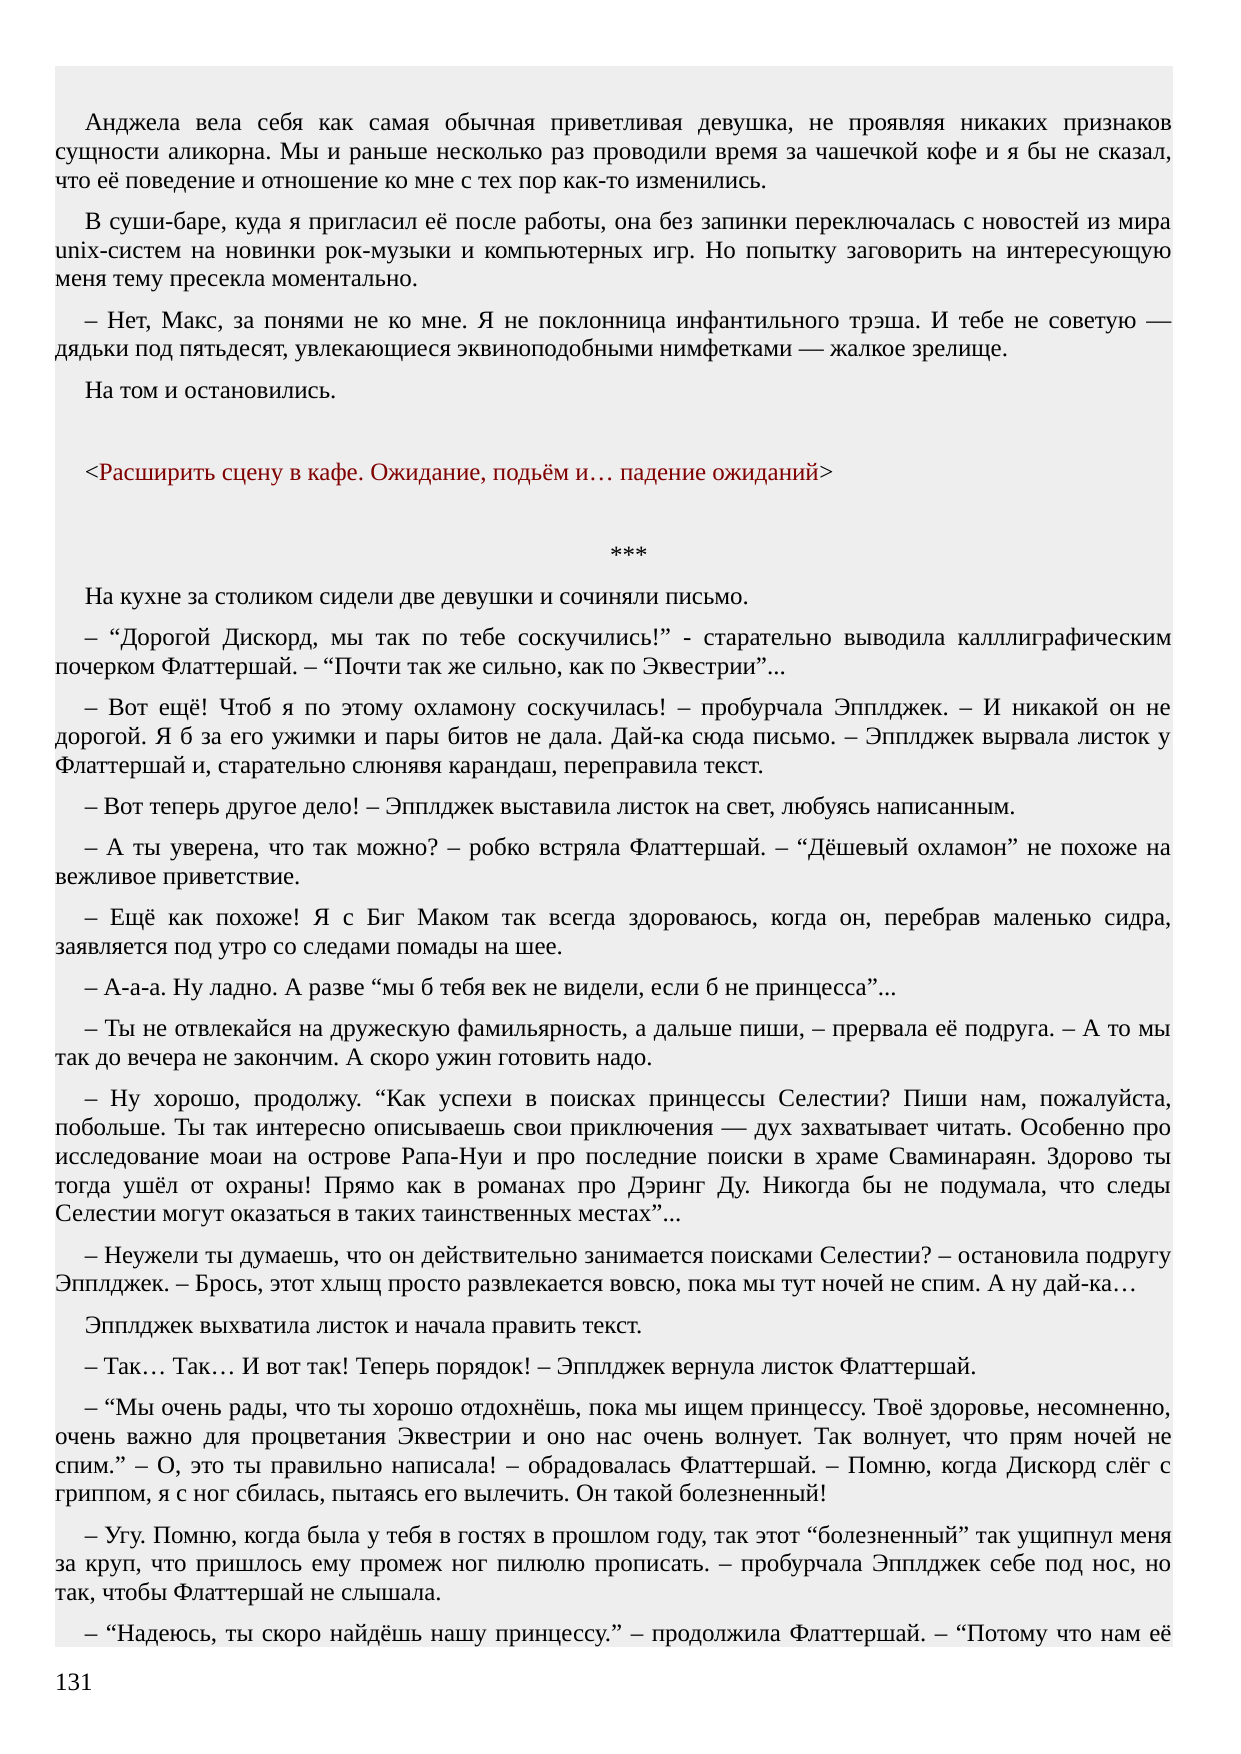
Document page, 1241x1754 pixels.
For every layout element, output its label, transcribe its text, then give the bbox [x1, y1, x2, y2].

text – Ещё как похоже! Я с Биг Маком так всегда здороваюсь, когда он, перебрав маленько сидра, заявляется под утро со следами помады на шее. [55, 902, 1173, 960]
text – Неужели ты думаешь, что он действительно занимается поисками Селестии? – остановила подругу Эпплджек. – Брось, этот хлыщ просто развлекается вовсю, пока мы тут ночей не спим. А ну дай-ка… [55, 1240, 1173, 1297]
text <Расширить сцену в кафе. Ожидание, подьём и… падение ожиданий> [55, 457, 1173, 486]
text – Угу. Помню, когда была у тебя в гостях в прошлом году, так этот “болезненный” так ущипнул меня за круп, что пришлось ему промеж ног пилюлю прописать. – пробурчала Эпплджек себе под нос, но так, чтобы Флаттершай не слышала. [55, 1520, 1173, 1606]
text – А-а-а. Ну ладно. А разве “мы б тебя век не видели, если б не принцесса”... [55, 972, 1173, 1001]
text – “Дорогой Дискорд, мы так по тебе соскучились!” - старательно выводила калллиграфическим почерком Флаттершай. – “Почти так же сильно, как по Эквестрии”... [55, 622, 1173, 680]
text – Так… Так… И вот так! Теперь порядок! – Эпплджек вернула листок Флаттершай. [55, 1351, 1173, 1380]
text На кухне за столиком сидели две девушки и сочиняли письмо. [55, 581, 1173, 610]
text – Ты не отвлекайся на дружескую фамильярность, а дальше пиши, – прервала её подруга. – А то мы так до вечера не закончим. А скоро ужин готовить надо. [55, 1013, 1173, 1071]
text – Ну хорошо, продолжу. “Как успехи в поисках принцессы Селестии? Пиши нам, пожалуйста, побольше. Ты так интересно описываешь свои приключения — дух захватывает читать. Особенно про исследование моаи на острове Рапа-Нуи и про последние поиски в храме Сваминараян. Здорово ты тогда ушёл от охраны! Прямо как в романах про Дэринг Ду. Никогда бы не подумала, что следы Селестии могут оказаться в таких таинственных местах”... [55, 1083, 1173, 1227]
text Эпплджек выхватила листок и начала править текст. [55, 1310, 1173, 1338]
text – А ты уверена, что так можно? – робко встряла Флаттершай. – “Дёшевый охламон” не похоже на вежливое приветствие. [55, 832, 1173, 890]
text – Вот теперь другое дело! – Эпплджек выставила листок на свет, любуясь написанным. [55, 791, 1173, 820]
text В суши-баре, куда я пригласил её после работы, она без запинки переключалась с новостей из мира unix-систем на новинки рок-музыки и компьютерных игр. Но попытку заговорить на интересующую меня тему пресекла моментально. [55, 206, 1173, 292]
text – “Надеюсь, ты скоро найдёшь нашу принцессу.” – продолжила Флаттершай. – “Потому что нам её [55, 1618, 1173, 1647]
text – Вот ещё! Чтоб я по этому охламону соскучилась! – пробурчала Эпплджек. – И никакой он не дорогой. Я б за его ужимки и пары битов не дала. Дай-ка сюда письмо. – Эпплджек вырвала листок у Флаттершай и, старательно слюнявя карандаш, переправила текст. [55, 692, 1173, 778]
text На том и остановились. [55, 375, 1173, 403]
text – Нет, Макс, за понями не ко мне. Я не поклонница инфантильного трэша. И тебе не советую — дядьки под пятьдесят, увлекающиеся эквиноподобными нимфетками — жалкое зрелище. [55, 305, 1173, 362]
text Анджела вела себя как самая обычная приветливая девушка, не проявляя никаких признаков сущности аликорна. Мы и раньше несколько раз проводили время за чашечкой кофе и я бы не сказал, что её поведение и отношение ко мне с тех пор как-то изменились. [55, 107, 1173, 193]
text *** [55, 540, 1173, 568]
text – “Мы очень рады, что ты хорошо отдохнёшь, пока мы ищем принцессу. Твоё здоровье, несомненно, очень важно для процветания Эквестрии и оно нас очень волнует. Так волнует, что прям ночей не спим.” – О, это ты правильно написала! – обрадовалась Флаттершай. – Помню, когда Дискорд слёг с гриппом, я с ног сбилась, пытаясь его вылечить. Он такой болезненный! [55, 1392, 1173, 1507]
